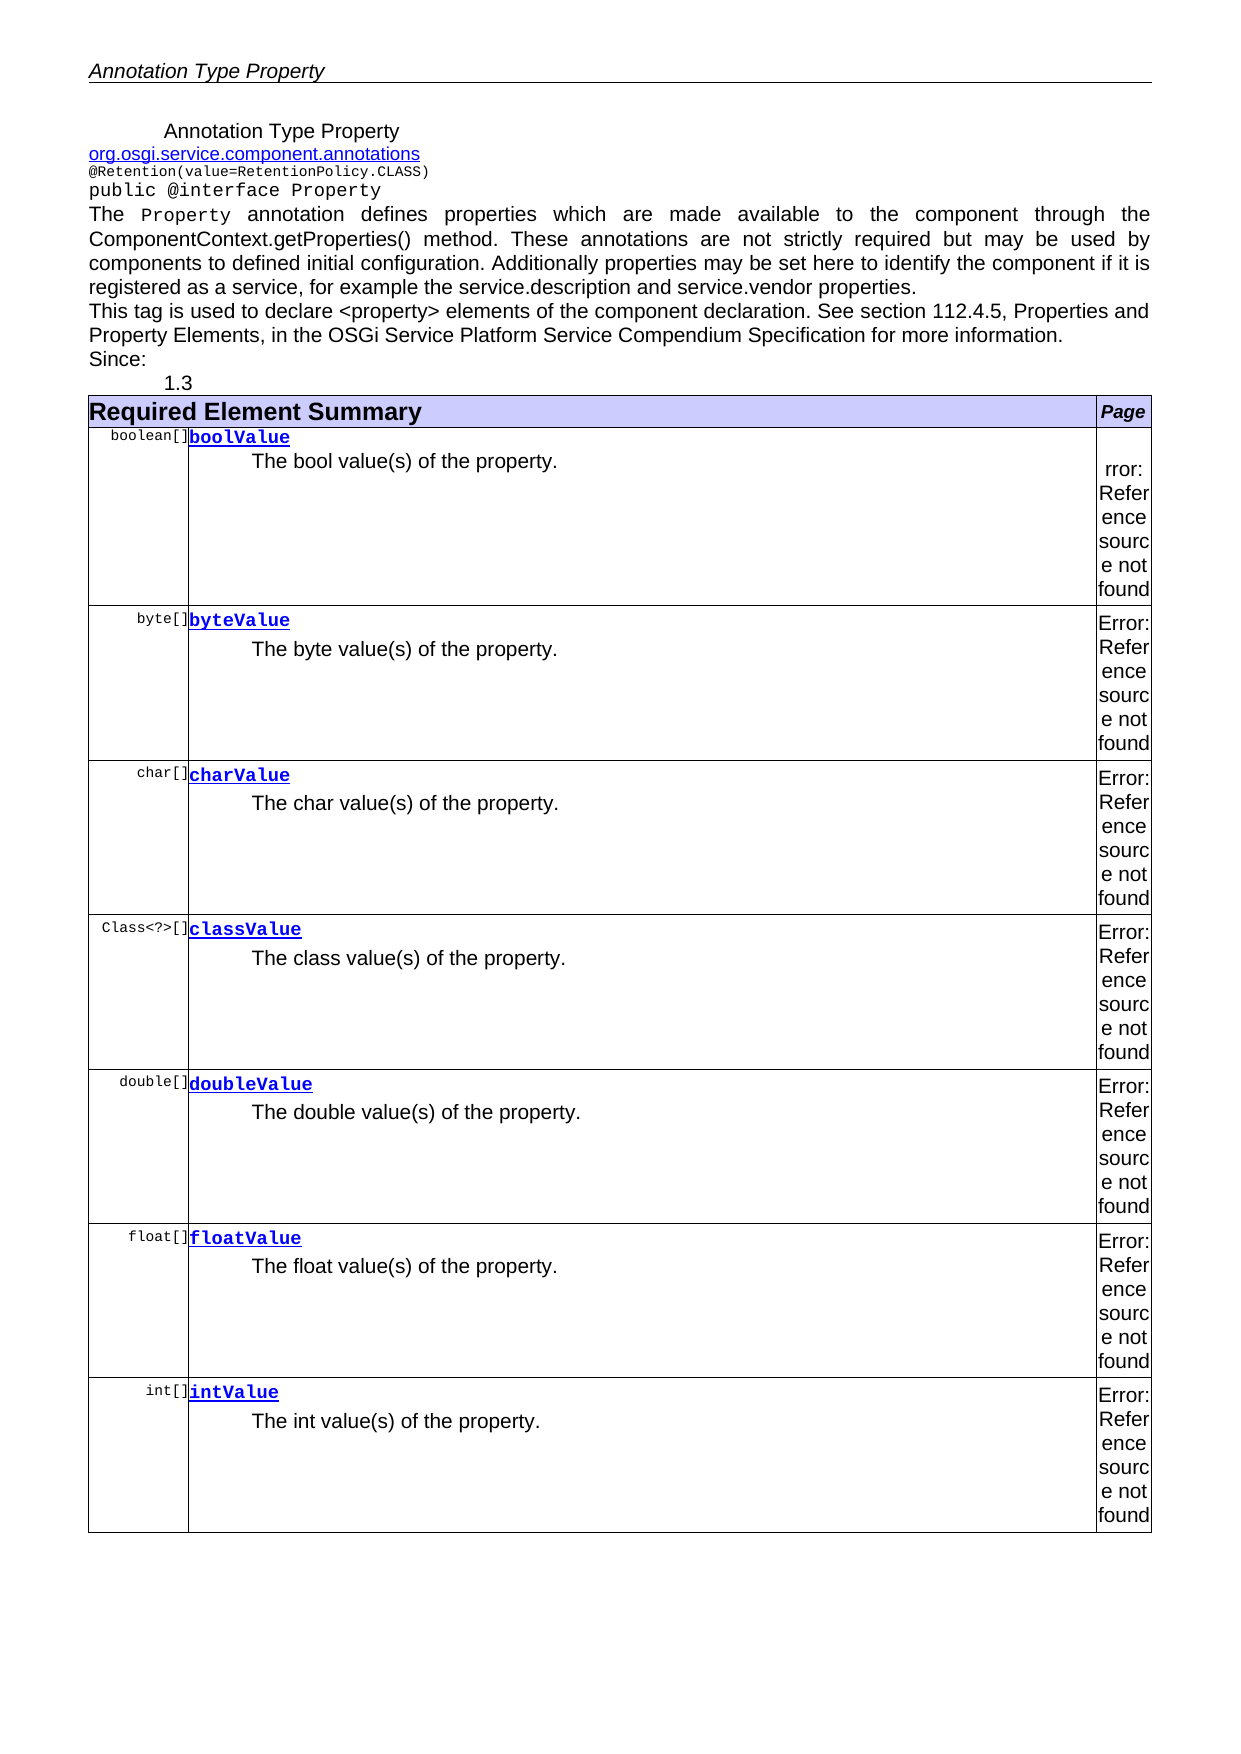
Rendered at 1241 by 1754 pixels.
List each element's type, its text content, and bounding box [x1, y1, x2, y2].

table_header Page [1097, 396, 1151, 427]
table_cell boolValue The bool value(s) of the property. [189, 428, 1096, 605]
text @Retention(value=RetentionPolicy.CLASS) public @interface Property [88, 164, 1152, 202]
table_cell Class<?>[] [89, 915, 188, 1068]
table_cell char[] [89, 761, 188, 914]
table_cell charValue The char value(s) of the property. [189, 761, 1096, 914]
table_cell byteValue The byte value(s) of the property. [189, 606, 1096, 760]
text 1.3 [163, 371, 1152, 395]
table_cell Error: Reference source not found [1097, 1378, 1151, 1532]
text Since: [88, 347, 1152, 371]
table_cell Error: Reference source not found [1097, 428, 1151, 605]
table_cell classValue The class value(s) of the property. [189, 915, 1096, 1068]
text Annotation Type Property [163, 118, 1152, 142]
text The Property annotation defines properties which are made available to the component through the ComponentContext.getProperties() method. These annotations are not strictly required but may be used by components to defined initial configuration. Additionally properties may be set here to identify the component if it is registered as a service, for example the service.description and service.vendor properties. [88, 202, 1152, 299]
table_cell Error: Reference source not found [1097, 1224, 1151, 1377]
table_cell int[] [89, 1378, 188, 1532]
text This tag is used to declare <property> elements of the component declaration. See section 112.4.5, Properties and Property Elements, in the OSGi Service Platform Service Compendium Specification for more information. [88, 299, 1152, 347]
table_cell floatValue The float value(s) of the property. [189, 1224, 1096, 1377]
table_cell Error: Reference source not found [1097, 915, 1151, 1068]
table_cell Error: Reference source not found [1097, 1070, 1151, 1223]
table_cell intValue The int value(s) of the property. [189, 1378, 1096, 1532]
table_cell double[] [89, 1070, 188, 1223]
text org.osgi.service.component.annotations [88, 142, 1152, 164]
table_cell float[] [89, 1224, 188, 1377]
table_cell boolean[] [89, 428, 188, 605]
table_cell byte[] [89, 606, 188, 760]
table_cell Error: Reference source not found [1097, 761, 1151, 914]
table_cell Error: Reference source not found [1097, 606, 1151, 760]
table_header Required Element Summary [89, 396, 1096, 427]
table_cell doubleValue The double value(s) of the property. [189, 1070, 1096, 1223]
